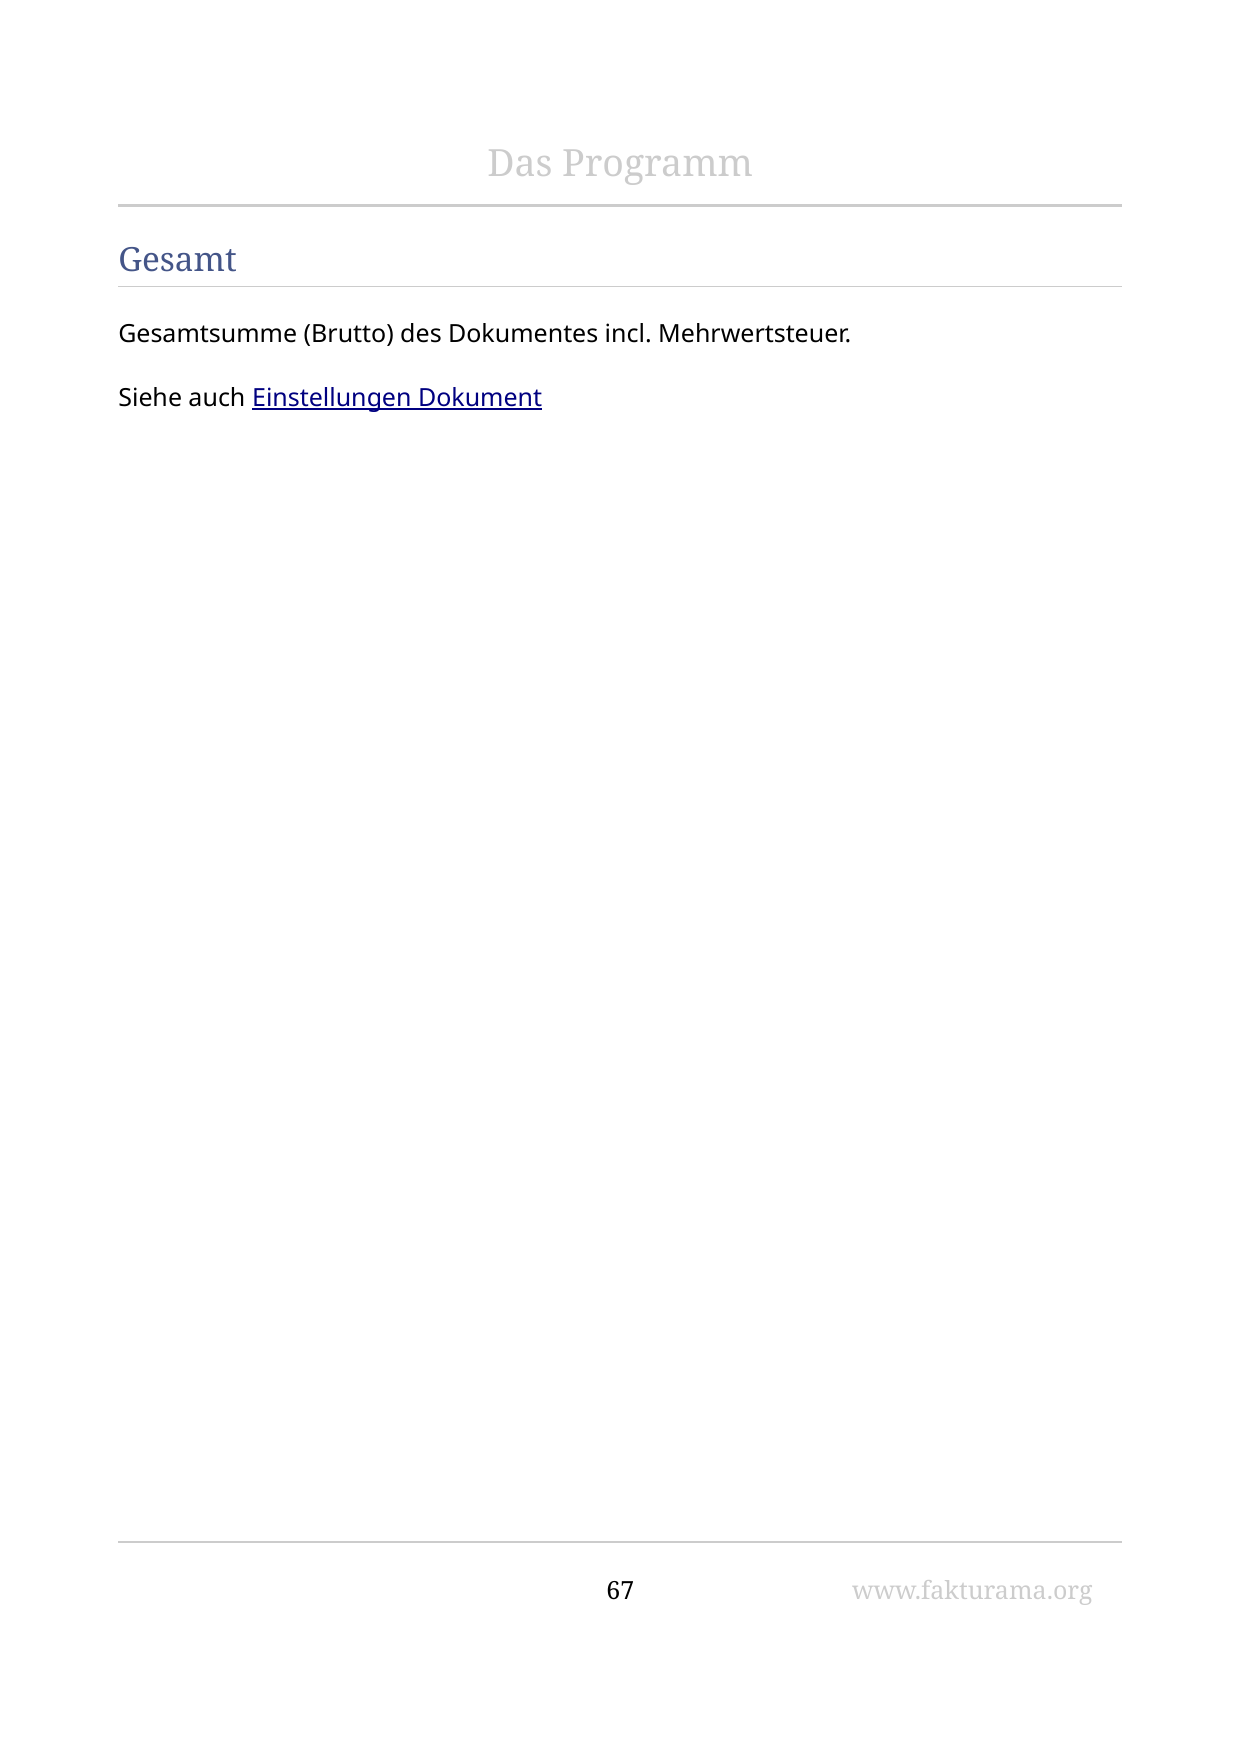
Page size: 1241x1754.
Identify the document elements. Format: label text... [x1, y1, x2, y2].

text Siehe auch Einstellungen Dokument [118, 379, 1122, 413]
subtitle Gesamt [118, 236, 1122, 286]
text Gesamtsumme (Brutto) des Dokumentes incl. Mehrwertsteuer. [118, 316, 1122, 350]
